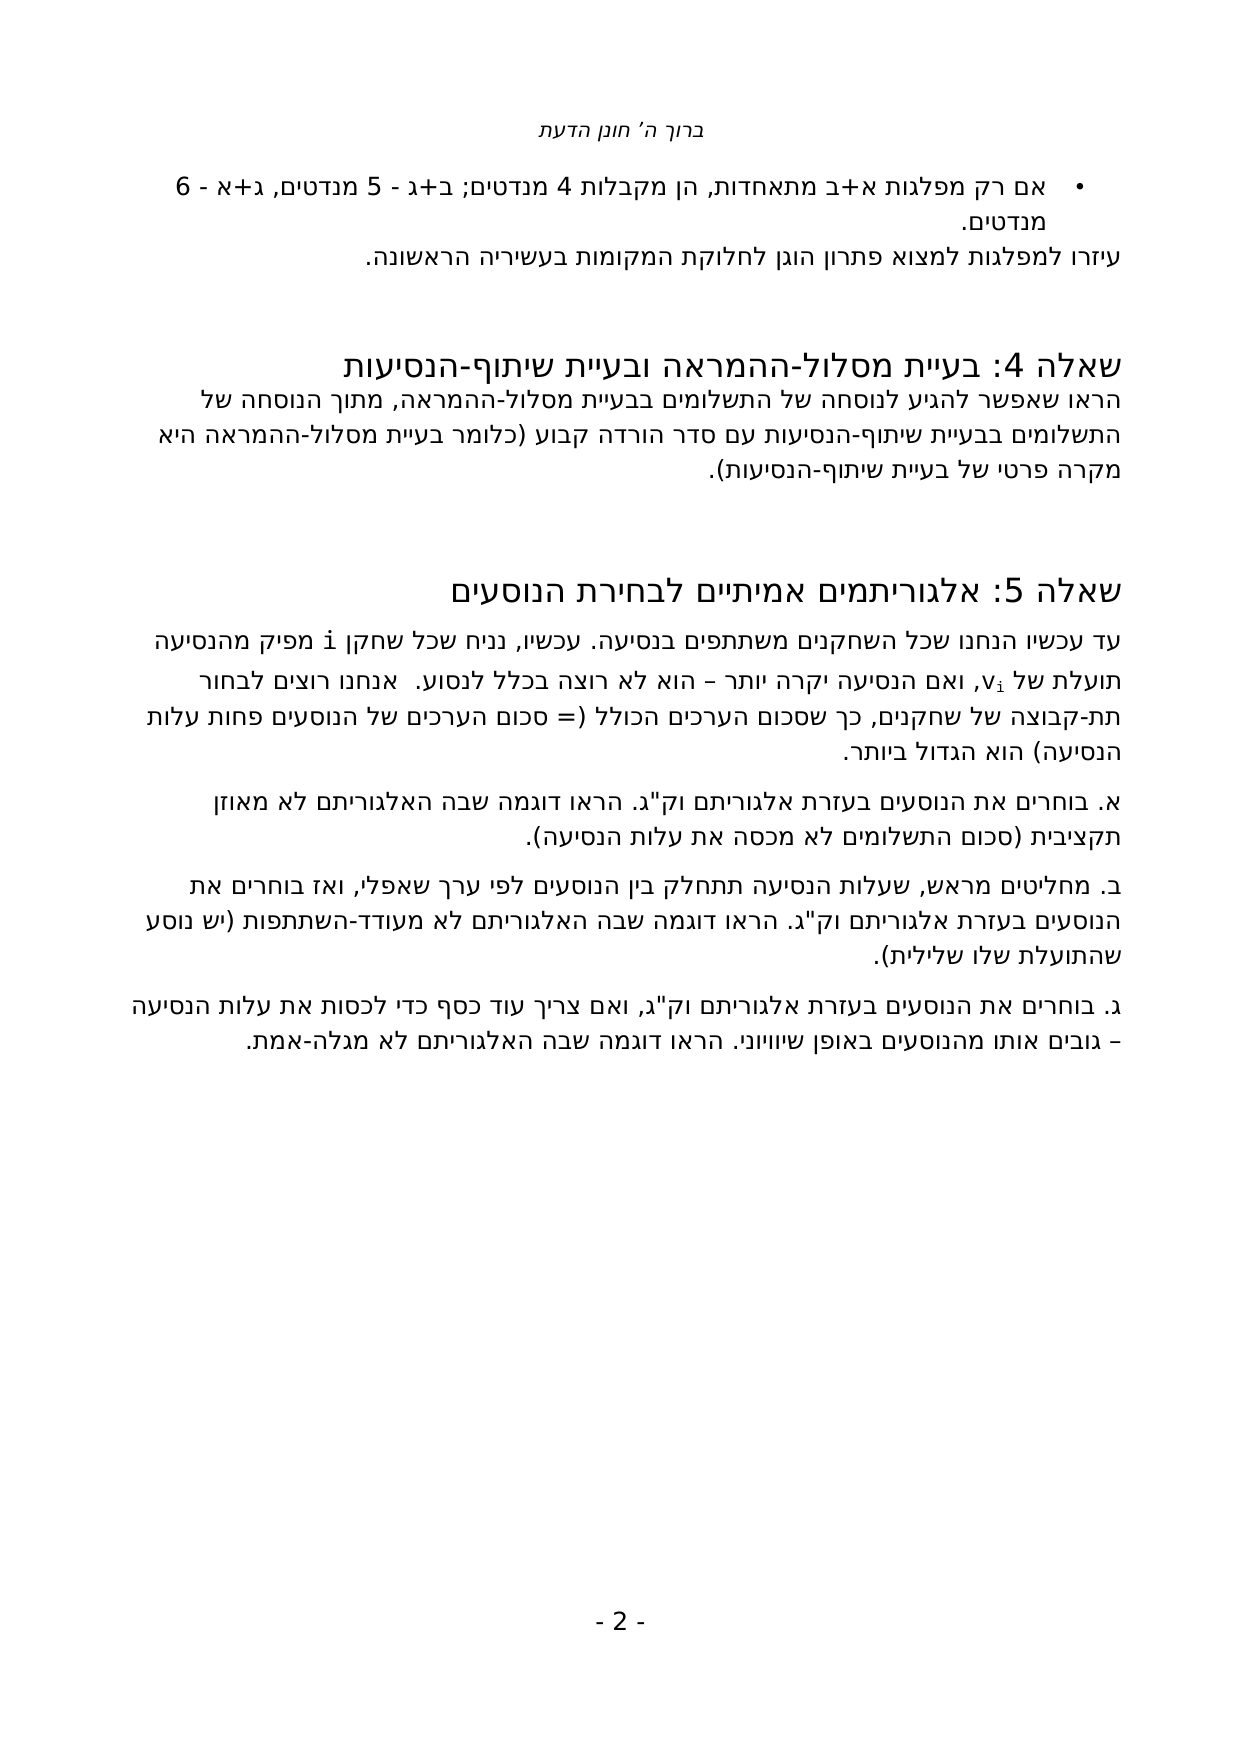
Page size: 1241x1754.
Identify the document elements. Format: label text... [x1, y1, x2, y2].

text הראו שאפשר להגיע לנוסחה של התשלומים בבעיית מסלול-ההמראה, מתוך הנוסחה של התשלומים בבעיית שיתוף-הנסיעות עם סדר הורדה קבוע (כלומר בעיית מסלול-ההמראה היא מקרה פרטי של בעיית שיתוף-הנסיעות). [118, 386, 1122, 485]
list אם רק מפלגות א+ב מתאחדות, הן מקבלות 4 מנדטים; ב+ג - 5 מנדטים, ג+א - 6 מנדטים. [118, 172, 1084, 236]
subtitle שאלה 4: בעיית מסלול-ההמראה ובעיית שיתוף-הנסיעות [118, 347, 1122, 386]
subtitle שאלה 5: אלגוריתמים אמיתיים לבחירת הנוסעים [118, 571, 1122, 610]
text עד עכשיו הנחנו שכל השחקנים משתתפים בנסיעה. עכשיו, נניח שכל שחקן i מפיק מהנסיעה תועלת של vi, ואם הנסיעה יקרה יותר – הוא לא רוצה בכלל לנסוע. אנחנו רוצים לבחור תת-קבוצה של שחקנים, כך שסכום הערכים הכולל (= סכום הערכים של הנוסעים פחות עלות הנסיעה) הוא הגדול ביותר. [118, 622, 1122, 766]
text ג. בוחרים את הנוסעים בעזרת אלגוריתם וק"ג, ואם צריך עוד כסף כדי לכסות את עלות הנסיעה – גובים אותו מהנוסעים באופן שיוויוני. הראו דוגמה שבה האלגוריתם לא מגלה-אמת. [118, 991, 1122, 1055]
text עיזרו למפלגות למצוא פתרון הוגן לחלוקת המקומות בעשיריה הראשונה. [118, 242, 1122, 271]
text ב. מחליטים מראש, שעלות הנסיעה תתחלק בין הנוסעים לפי ערך שאפלי, ואז בוחרים את הנוסעים בעזרת אלגוריתם וק"ג. הראו דוגמה שבה האלגוריתם לא מעודד-השתתפות (יש נוסע שהתועלת שלו שלילית). [118, 871, 1122, 971]
text א. בוחרים את הנוסעים בעזרת אלגוריתם וק"ג. הראו דוגמה שבה האלגוריתם לא מאוזן תקציבית (סכום התשלומים לא מכסה את עלות הנסיעה). [118, 787, 1122, 851]
